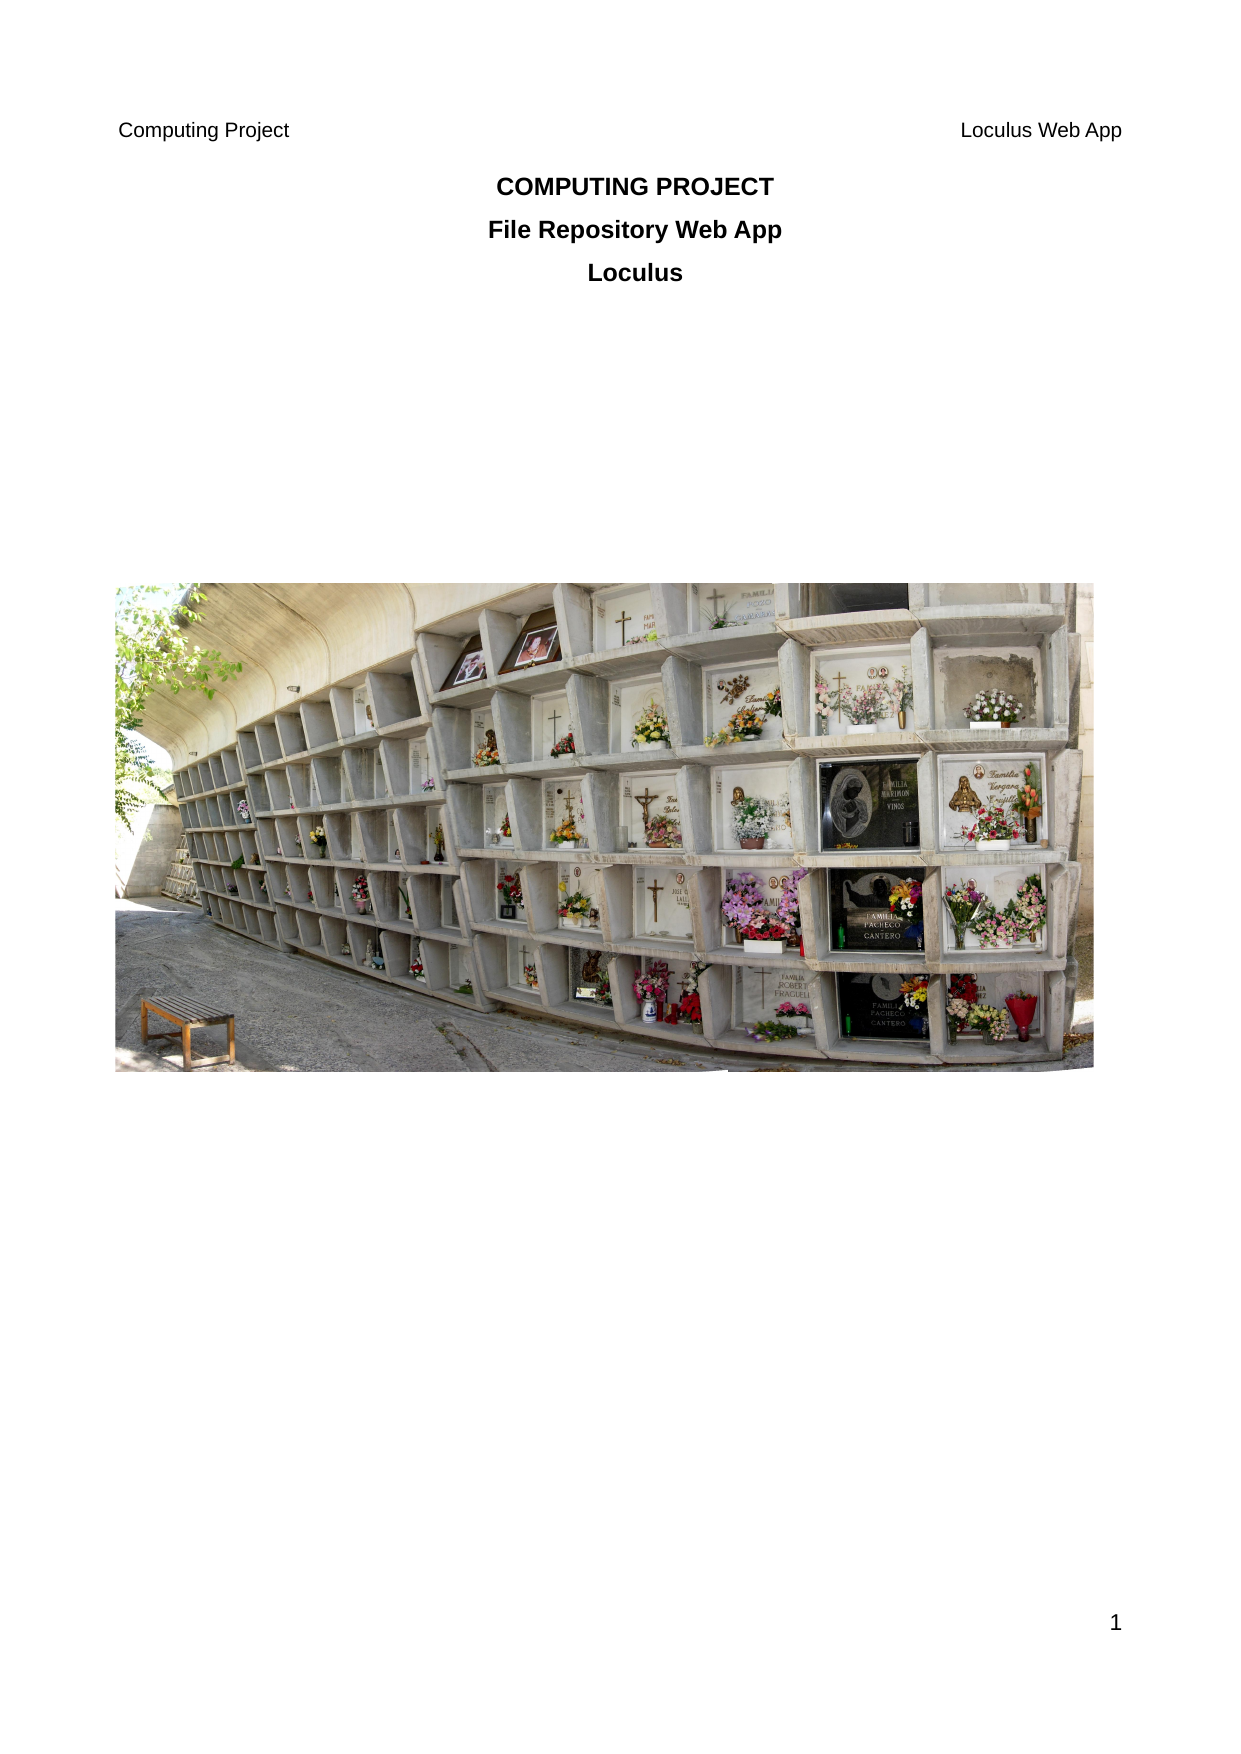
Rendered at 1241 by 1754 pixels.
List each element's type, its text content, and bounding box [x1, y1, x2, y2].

text Loculus [265, 258, 1005, 287]
text File Repository Web App [265, 215, 1005, 243]
text COMPUTING PROJECT [265, 172, 1005, 200]
picture [115, 583, 1094, 1072]
